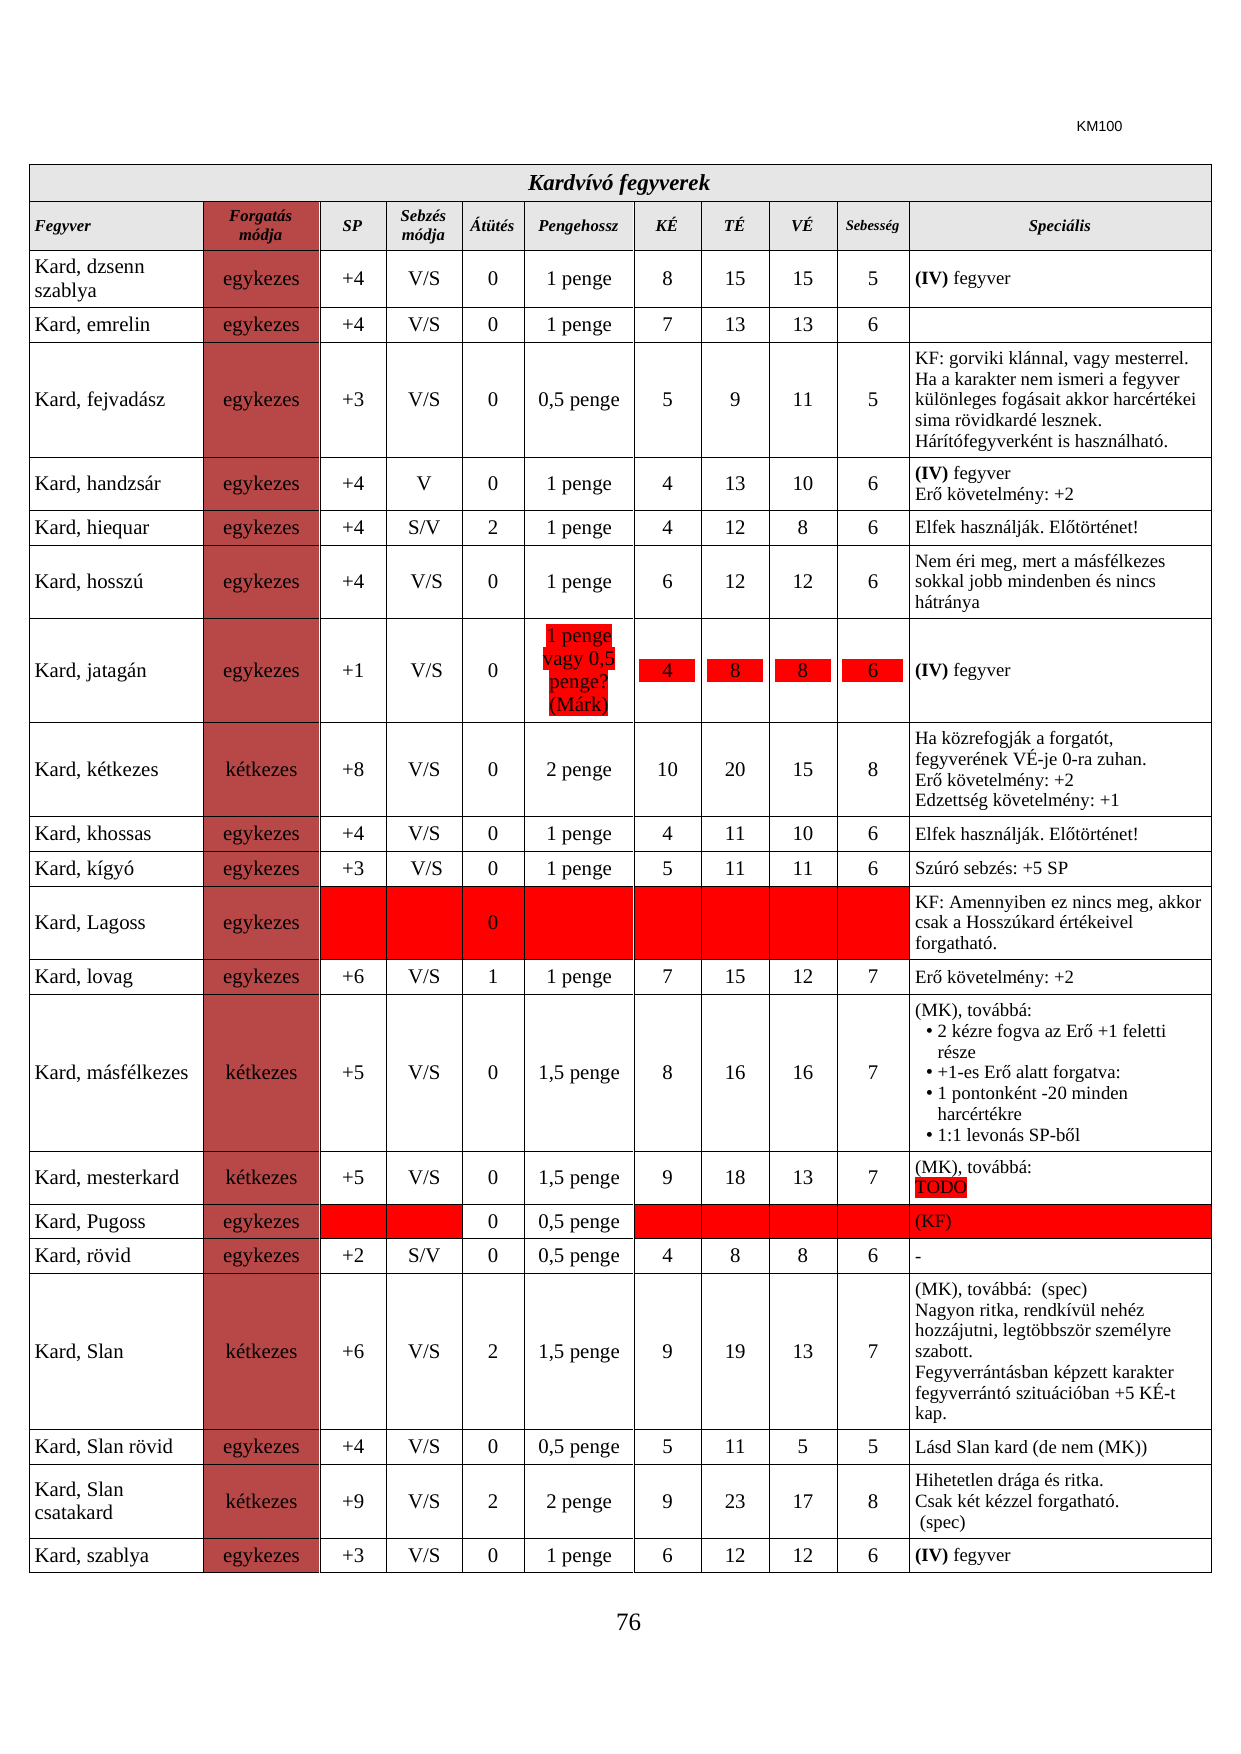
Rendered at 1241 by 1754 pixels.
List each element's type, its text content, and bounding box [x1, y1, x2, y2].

table_cell egykezes [204, 1205, 319, 1238]
table_cell Elfek használják. Előtörténet! [910, 511, 1211, 545]
table_cell 0,5 penge [525, 1239, 633, 1273]
table_cell S/V [387, 511, 462, 545]
table_cell Kard, kétkezes [30, 723, 203, 816]
table_cell Átütés [463, 202, 524, 250]
table_cell [770, 887, 837, 959]
table_cell Kard, rövid [30, 1239, 203, 1273]
table_cell 16 [702, 995, 769, 1151]
table_cell 11 [702, 1430, 769, 1464]
table_cell (MK), továbbá: TODO [910, 1152, 1211, 1204]
table_cell 6 [635, 546, 701, 618]
table_cell +4 [321, 817, 386, 851]
table_cell Kard, mesterkard [30, 1152, 203, 1204]
table_cell 1 penge [525, 251, 633, 307]
table_cell +3 [321, 1539, 386, 1572]
table_cell Kard, lovag [30, 960, 203, 994]
table_cell 0,5 penge [525, 343, 633, 457]
table_cell 11 [770, 343, 837, 457]
table_cell V/S [387, 1430, 462, 1464]
table_cell 11 [702, 852, 769, 886]
table_cell [838, 887, 909, 959]
table_cell 13 [702, 308, 769, 342]
table_cell 5 [635, 852, 701, 886]
table_cell [321, 1205, 386, 1238]
table_cell V/S [387, 1274, 462, 1429]
table_cell +4 [321, 251, 386, 307]
table_cell [321, 887, 386, 959]
table_cell +9 [321, 1465, 386, 1538]
table_cell kétkezes [204, 723, 319, 816]
table_cell egykezes [204, 619, 319, 722]
table_cell KF: gorviki klánnal, vagy mesterrel. Ha a karakter nem ismeri a fegyver különleges fogásait akkor harcértékei sima rövidkardé lesznek. Hárítófegyverként is használható. [910, 343, 1211, 457]
table_cell (IV) fegyver [910, 619, 1211, 722]
table_cell 1 penge [525, 1539, 633, 1572]
table_cell 9 [635, 1152, 701, 1204]
table_cell 8 [635, 995, 701, 1151]
table_cell 4 [635, 619, 701, 722]
table_cell Fegyver [30, 202, 203, 250]
table_cell 7 [635, 308, 701, 342]
table_cell (MK), továbbá: 2 kézre fogva az Erő +1 feletti része +1-es Erő alatt forgatva: 1 pontonként -20 minden harcértékre 1:1 levonás SP-ből [910, 995, 1211, 1151]
table_cell V/S [387, 960, 462, 994]
table_cell 1 [463, 960, 524, 994]
table_cell 11 [770, 852, 837, 886]
table_cell [387, 887, 462, 959]
table_cell 10 [635, 723, 701, 816]
table_cell 10 [770, 458, 837, 510]
table_cell 8 [838, 723, 909, 816]
table_cell 1 penge [525, 458, 633, 510]
table_cell 12 [702, 546, 769, 618]
table_cell [387, 1205, 462, 1238]
table_cell 0,5 penge [525, 1430, 633, 1464]
table_cell 7 [838, 1152, 909, 1204]
table_cell [838, 1205, 909, 1238]
table_cell 13 [770, 308, 837, 342]
table_cell Kard, Slan rövid [30, 1430, 203, 1464]
table_cell egykezes [204, 1539, 319, 1572]
table_cell 12 [702, 1539, 769, 1572]
table_cell 0 [463, 887, 524, 959]
table_cell 0 [463, 458, 524, 510]
table_cell egykezes [204, 251, 319, 307]
table_cell 8 [838, 1465, 909, 1538]
table_cell 12 [702, 511, 769, 545]
table_cell 7 [635, 960, 701, 994]
table_cell V [387, 458, 462, 510]
table_cell 2 penge [525, 1465, 633, 1538]
table_cell 8 [702, 1239, 769, 1273]
table_cell (IV) fegyver [910, 1539, 1211, 1572]
table_cell VÉ [770, 202, 837, 250]
table_cell 6 [838, 546, 909, 618]
table_cell SP [321, 202, 386, 250]
table_cell 15 [702, 251, 769, 307]
table_cell +6 [321, 960, 386, 994]
table_cell 2 penge [525, 723, 633, 816]
table_cell TÉ [702, 202, 769, 250]
table_cell 0 [463, 723, 524, 816]
table_cell +3 [321, 852, 386, 886]
table_cell 1 penge [525, 817, 633, 851]
table_cell 1 penge [525, 546, 633, 618]
table_cell Elfek használják. Előtörténet! [910, 817, 1211, 851]
table_cell 0 [463, 852, 524, 886]
table_cell 1,5 penge [525, 995, 633, 1151]
table_cell V/S [387, 619, 462, 722]
table_cell Ha közrefogják a forgatót, fegyverének VÉ-je 0-ra zuhan. Erő követelmény: +2 Edzettség követelmény: +1 [910, 723, 1211, 816]
table_cell V/S [387, 723, 462, 816]
table_cell 2 [463, 1274, 524, 1429]
table_cell +4 [321, 458, 386, 510]
table_cell egykezes [204, 887, 319, 959]
table_cell Kard, hiequar [30, 511, 203, 545]
table_cell 5 [838, 251, 909, 307]
table_cell 8 [770, 511, 837, 545]
table_cell +6 [321, 1274, 386, 1429]
table_cell 0 [463, 251, 524, 307]
table_cell Erő követelmény: +2 [910, 960, 1211, 994]
table_cell 6 [838, 1239, 909, 1273]
table_cell egykezes [204, 511, 319, 545]
table_cell Lásd Slan kard (de nem (MK)) [910, 1430, 1211, 1464]
table_cell Kard, Slan csatakard [30, 1465, 203, 1538]
table_cell Kard, Slan [30, 1274, 203, 1429]
table_cell 0,5 penge [525, 1205, 633, 1238]
table_cell 8 [635, 251, 701, 307]
table_cell 5 [635, 1430, 701, 1464]
table_cell +1 [321, 619, 386, 722]
table_cell 1,5 penge [525, 1274, 633, 1429]
table_cell 2 [463, 1465, 524, 1538]
table_cell egykezes [204, 960, 319, 994]
table_cell 9 [702, 343, 769, 457]
table_cell [702, 1205, 769, 1238]
table_cell 7 [838, 1274, 909, 1429]
table_cell V/S [387, 308, 462, 342]
table_cell 6 [838, 511, 909, 545]
table_cell 0 [463, 1205, 524, 1238]
table_cell 0 [463, 1539, 524, 1572]
table_cell 1 penge [525, 852, 633, 886]
table_cell egykezes [204, 458, 319, 510]
table_cell 13 [702, 458, 769, 510]
table_cell 0 [463, 546, 524, 618]
table_cell 6 [838, 458, 909, 510]
table_cell Kard, kígyó [30, 852, 203, 886]
table_cell 9 [635, 1274, 701, 1429]
table_cell 12 [770, 546, 837, 618]
table_cell 0 [463, 1239, 524, 1273]
table_cell 12 [770, 1539, 837, 1572]
table_cell 0 [463, 343, 524, 457]
table_cell Kard, Lagoss [30, 887, 203, 959]
table_cell 5 [838, 343, 909, 457]
table_cell 8 [702, 619, 769, 722]
table_cell (IV) fegyver Erő követelmény: +2 [910, 458, 1211, 510]
table_cell 4 [635, 511, 701, 545]
table_cell 15 [770, 723, 837, 816]
table_cell egykezes [204, 1239, 319, 1273]
table_cell 8 [770, 1239, 837, 1273]
table_cell 6 [838, 308, 909, 342]
table_cell 9 [635, 1465, 701, 1538]
table_cell 18 [702, 1152, 769, 1204]
table_cell 17 [770, 1465, 837, 1538]
table_cell +2 [321, 1239, 386, 1273]
table_cell Forgatás módja [204, 202, 319, 250]
table_cell 1 penge [525, 960, 633, 994]
table_cell 7 [838, 995, 909, 1151]
table_cell [770, 1205, 837, 1238]
table_cell Kard, jatagán [30, 619, 203, 722]
table_cell kétkezes [204, 1465, 319, 1538]
table_cell 5 [770, 1430, 837, 1464]
table_cell Sebesség [838, 202, 909, 250]
table_cell 6 [838, 619, 909, 722]
table_cell (KF) [910, 1205, 1211, 1238]
table_cell 6 [838, 817, 909, 851]
table_cell 19 [702, 1274, 769, 1429]
table_cell Kard, handzsár [30, 458, 203, 510]
table_cell [910, 308, 1211, 342]
table_cell V/S [387, 995, 462, 1151]
table_cell Sebzés módja [387, 202, 462, 250]
table_cell 0 [463, 1152, 524, 1204]
table_cell 1 penge [525, 511, 633, 545]
table_cell +3 [321, 343, 386, 457]
table_cell egykezes [204, 308, 319, 342]
table_cell 15 [702, 960, 769, 994]
table_cell V/S [387, 817, 462, 851]
table_cell 5 [838, 1430, 909, 1464]
table_cell 15 [770, 251, 837, 307]
table_cell 13 [770, 1152, 837, 1204]
table_cell 1,5 penge [525, 1152, 633, 1204]
table_cell kétkezes [204, 995, 319, 1151]
table_cell 13 [770, 1274, 837, 1429]
table_cell (MK), továbbá: (spec) Nagyon ritka, rendkívül nehéz hozzájutni, legtöbbször személyre szabott. Fegyverrántásban képzett karakter fegyverrántó szituációban +5 KÉ-t kap. [910, 1274, 1211, 1429]
table_cell Kard, Pugoss [30, 1205, 203, 1238]
table_cell 4 [635, 458, 701, 510]
table_cell 6 [838, 1539, 909, 1572]
table_cell Kard, dzsenn szablya [30, 251, 203, 307]
table_cell [635, 887, 701, 959]
table_cell 16 [770, 995, 837, 1151]
table_cell egykezes [204, 1430, 319, 1464]
table_cell S/V [387, 1239, 462, 1273]
table_cell Nem éri meg, mert a másfélkezes sokkal jobb mindenben és nincs hátránya [910, 546, 1211, 618]
table_cell 20 [702, 723, 769, 816]
table_cell Hihetetlen drága és ritka. Csak két kézzel forgatható. (spec) [910, 1465, 1211, 1538]
table_cell +4 [321, 308, 386, 342]
table_cell V/S [387, 1539, 462, 1572]
table_cell Pengehossz [525, 202, 633, 250]
table_cell 0 [463, 619, 524, 722]
table_cell +5 [321, 1152, 386, 1204]
table_cell Kard, szablya [30, 1539, 203, 1572]
table_cell egykezes [204, 343, 319, 457]
table_cell 7 [838, 960, 909, 994]
table_cell 0 [463, 1430, 524, 1464]
table_cell [702, 887, 769, 959]
table_cell 1 penge vagy 0,5 penge? (Márk) [525, 619, 633, 722]
table_cell 23 [702, 1465, 769, 1538]
table_cell 6 [838, 852, 909, 886]
table_cell 8 [770, 619, 837, 722]
table_cell +8 [321, 723, 386, 816]
table_cell V/S [387, 852, 462, 886]
table_cell Speciális [910, 202, 1211, 250]
table_cell KF: Amennyiben ez nincs meg, akkor csak a Hosszúkard értékeivel forgatható. [910, 887, 1211, 959]
table_cell Kard, hosszú [30, 546, 203, 618]
table_cell kétkezes [204, 1274, 319, 1429]
table_cell egykezes [204, 546, 319, 618]
table_cell - [910, 1239, 1211, 1273]
table_cell 10 [770, 817, 837, 851]
table_cell KÉ [635, 202, 701, 250]
table_cell 1 penge [525, 308, 633, 342]
table_cell 6 [635, 1539, 701, 1572]
table_cell kétkezes [204, 1152, 319, 1204]
table_cell [525, 887, 633, 959]
table_cell V/S [387, 1152, 462, 1204]
table_cell V/S [387, 343, 462, 457]
table_cell 4 [635, 1239, 701, 1273]
table_cell 0 [463, 308, 524, 342]
table_cell Szúró sebzés: +5 SP [910, 852, 1211, 886]
table_cell V/S [387, 1465, 462, 1538]
table_cell Kard, khossas [30, 817, 203, 851]
table_cell 0 [463, 817, 524, 851]
table_cell [635, 1205, 701, 1238]
table_cell 0 [463, 995, 524, 1151]
table_cell Kard, fejvadász [30, 343, 203, 457]
table_cell +5 [321, 995, 386, 1151]
table_cell +4 [321, 546, 386, 618]
table_cell egykezes [204, 817, 319, 851]
table_cell 12 [770, 960, 837, 994]
table_cell (IV) fegyver [910, 251, 1211, 307]
table_cell Kard, másfélkezes [30, 995, 203, 1151]
table_cell +4 [321, 1430, 386, 1464]
table_header Kardvívó fegyverek [30, 165, 1211, 201]
table_cell V/S [387, 546, 462, 618]
table_cell 2 [463, 511, 524, 545]
table_cell 5 [635, 343, 701, 457]
table_cell 4 [635, 817, 701, 851]
table_cell 11 [702, 817, 769, 851]
table_cell egykezes [204, 852, 319, 886]
table_cell V/S [387, 251, 462, 307]
table_cell +4 [321, 511, 386, 545]
table_cell Kard, emrelin [30, 308, 203, 342]
